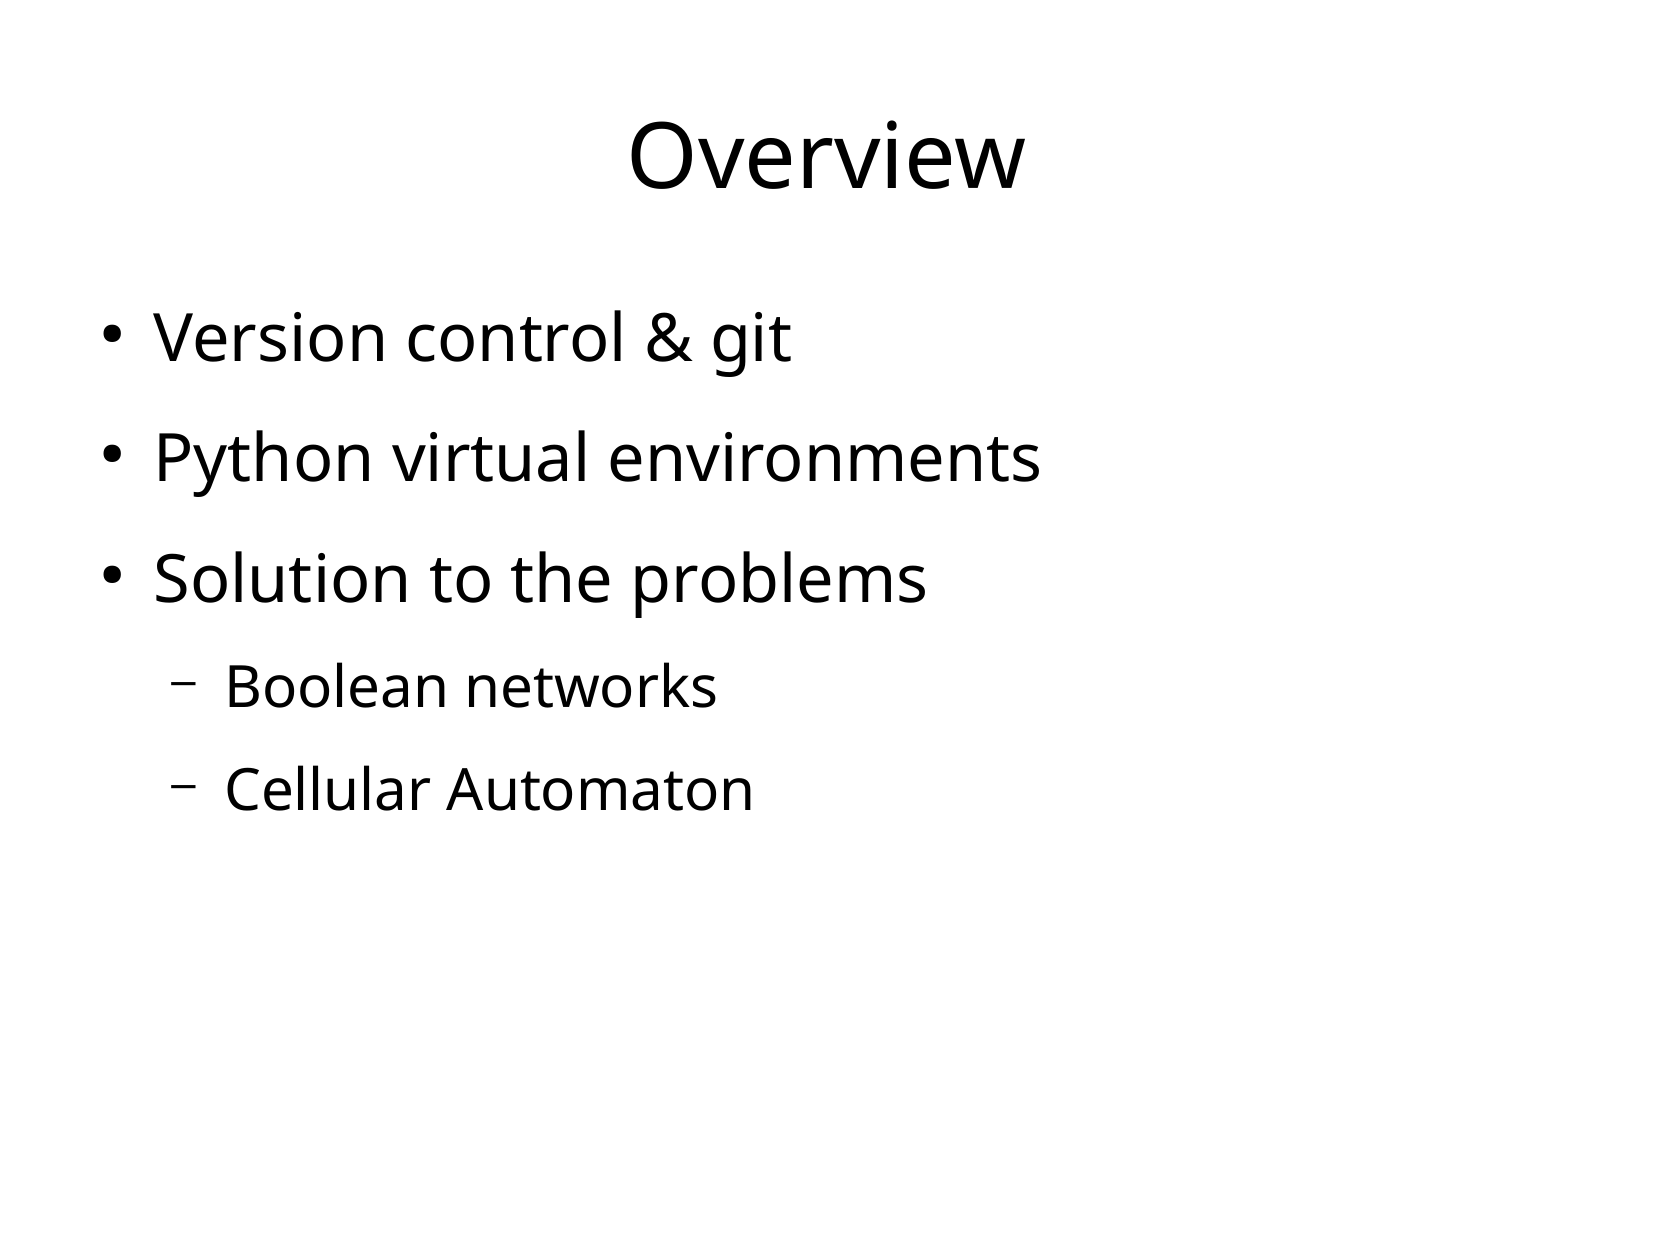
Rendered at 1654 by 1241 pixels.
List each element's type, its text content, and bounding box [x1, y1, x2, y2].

title Overview [82, 49, 1571, 257]
list Version control & git Python virtual environments Solution to the problems Boolean networks Cellular Automaton [82, 290, 1571, 1010]
